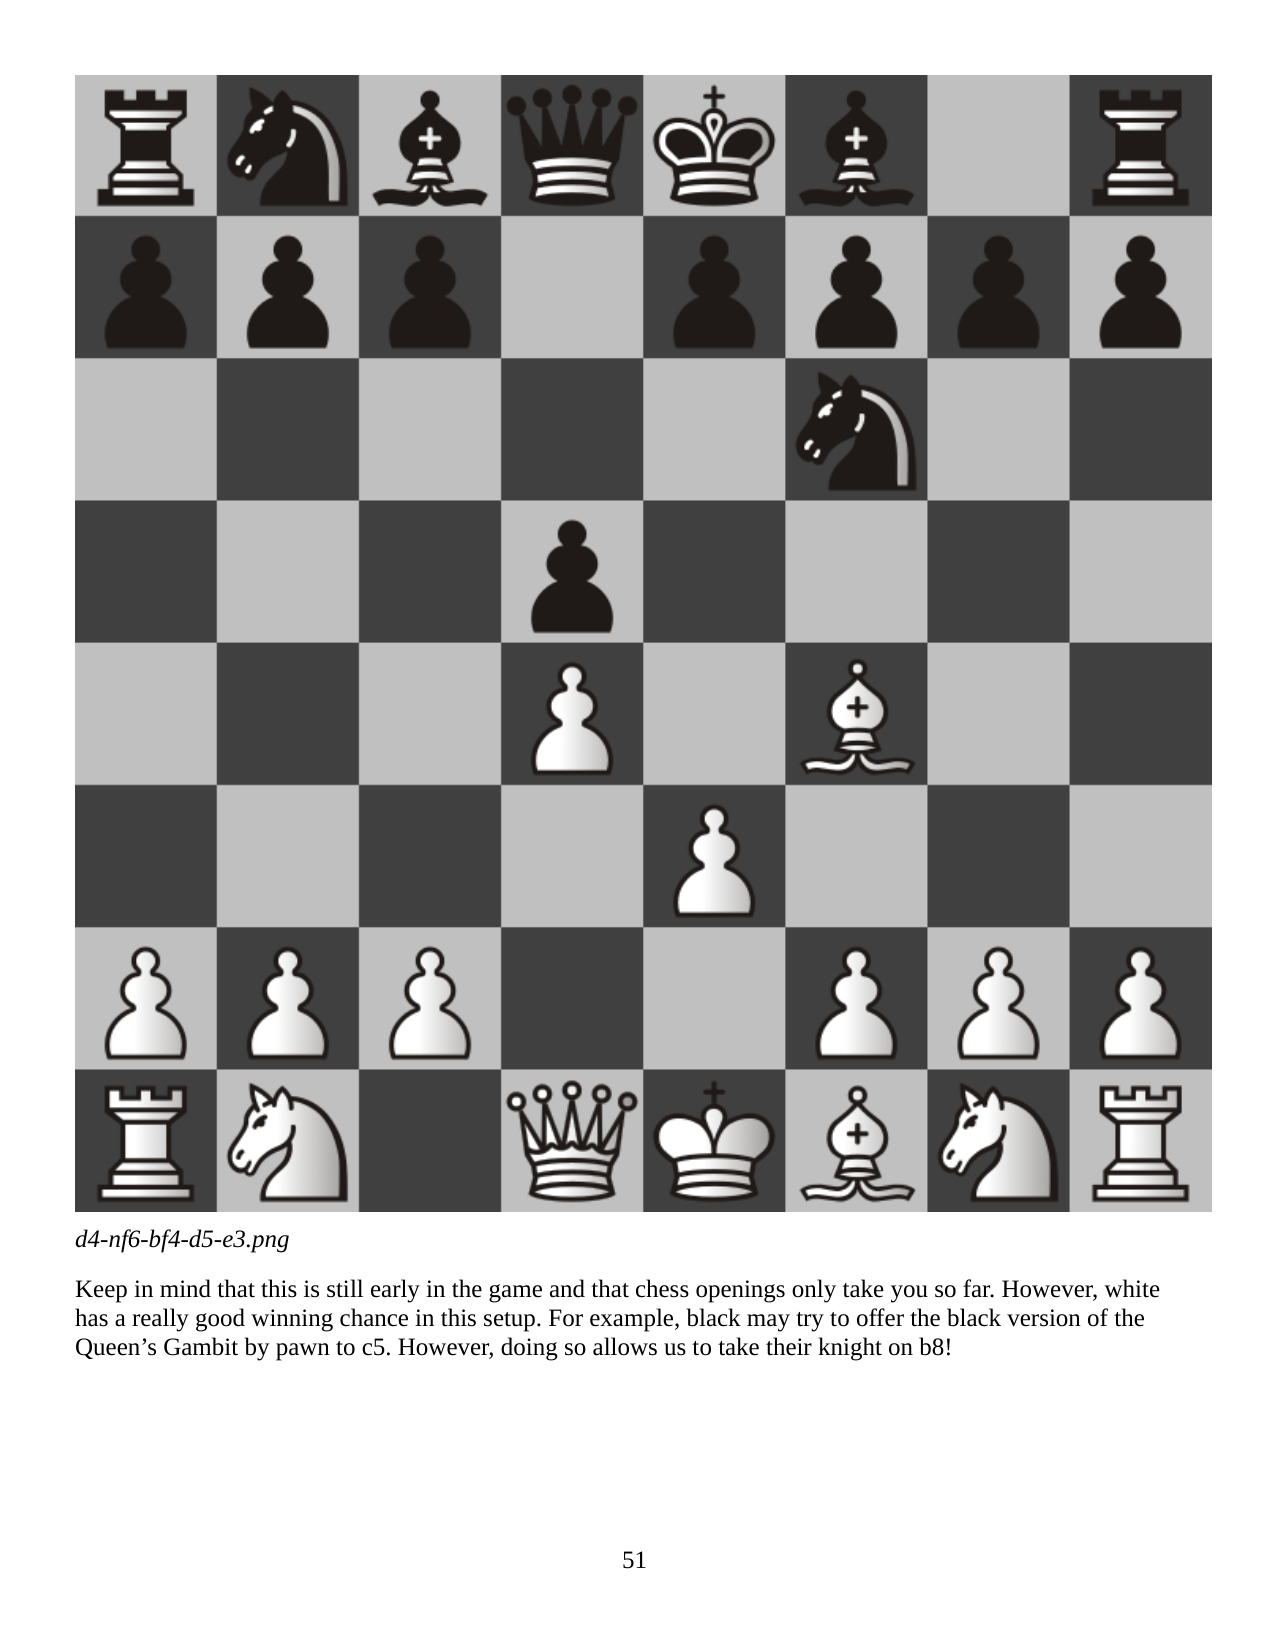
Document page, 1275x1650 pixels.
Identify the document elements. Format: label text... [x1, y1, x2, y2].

text Keep in mind that this is still early in the game and that chess openings only take you so far. However, white has a really good winning chance in this setup. For example, black may try to offer the black version of the Queen’s Gambit by pawn to c5. However, doing so allows us to take their knight on b8! [75, 1274, 1200, 1361]
picture [75, 75, 1212, 1212]
text d4-nf6-bf4-d5-e3.png [75, 1224, 1200, 1253]
